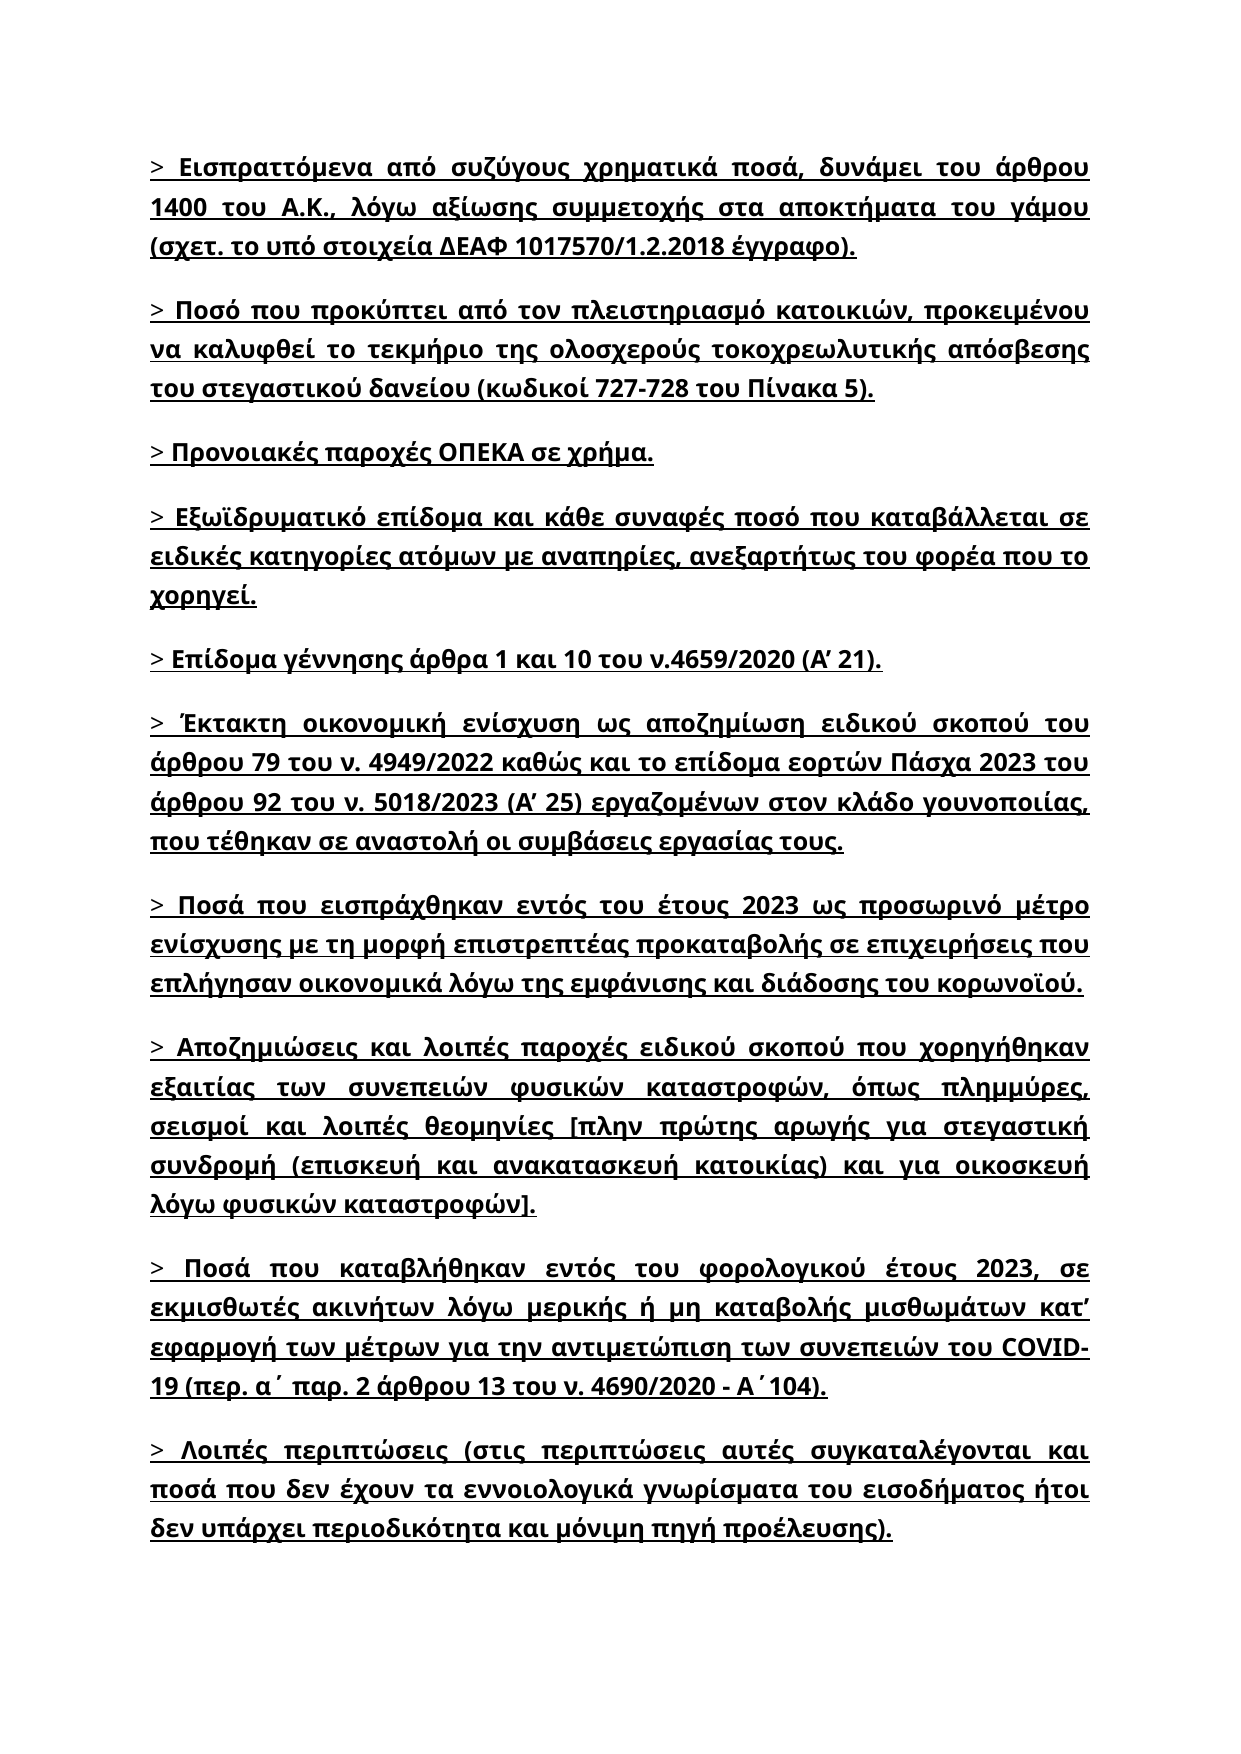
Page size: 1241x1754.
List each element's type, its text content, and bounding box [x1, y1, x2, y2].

text να καλυφθεί το τεκμήριο της ολοσχερούς τοκοχρεωλυτικής απόσβεσης [150, 323, 1090, 361]
text > Εξωϊδρυματικό επίδομα και κάθε συναφές ποσό που καταβάλλεται σε [150, 499, 1090, 528]
text εκμισθωτές ακινήτων λόγω μερικής ή μη καταβολής μισθωμάτων κατ’ [150, 1282, 1090, 1319]
text > Ποσά που καταβλήθηκαν εντός του φορολογικού έτους 2023, σε [150, 1251, 1090, 1280]
text 1400 του Α.Κ., λόγω αξίωσης συμμετοχής στα αποκτήματα του γάμου [150, 181, 1090, 218]
text 19 (περ. α΄ παρ. 2 άρθρου 13 του ν. 4690/2020 - Α΄104). [150, 1360, 1090, 1402]
text επλήγησαν οικονομικά λόγω της εμφάνισης και διάδοσης του κορωνοϊού. [150, 957, 1090, 1000]
text ειδικές κατηγορίες ατόμων με αναπηρίες, ανεξαρτήτως του φορέα που το [150, 530, 1090, 567]
text > Προνοιακές παροχές ΟΠΕΚΑ σε χρήμα. [150, 435, 1090, 469]
text λόγω φυσικών καταστροφών]. [150, 1178, 1090, 1221]
text > Επίδομα γέννησης άρθρα 1 και 10 του ν.4659/2020 (Α’ 21). [150, 642, 1090, 676]
text (σχετ. το υπό στοιχεία ΔΕΑΦ 1017570/1.2.2018 έγγραφο). [150, 220, 1090, 262]
text > Έκτακτη οικονομική ενίσχυση ως αποζημίωση ειδικού σκοπού του [150, 706, 1090, 735]
text άρθρου 79 του ν. 4949/2022 καθώς και το επίδομα εορτών Πάσχα 2023 του [150, 737, 1090, 774]
text > Αποζημιώσεις και λοιπές παροχές ειδικού σκοπού που χορηγήθηκαν [150, 1030, 1090, 1059]
text δεν υπάρχει περιοδικότητα και μόνιμη πηγή προέλευσης). [150, 1502, 1090, 1545]
text > Εισπραττόμενα από συζύγους χρηματικά ποσά, δυνάμει του άρθρου [150, 150, 1090, 179]
text > Ποσό που προκύπτει από τον πλειστηριασμό κατοικιών, προκειμένου [150, 292, 1090, 321]
text σεισμοί και λοιπές θεομηνίες [πλην πρώτης αρωγής για στεγαστική [150, 1100, 1090, 1137]
text χορηγεί. [150, 569, 1090, 612]
text ενίσχυσης με τη μορφή επιστρεπτέας προκαταβολής σε επιχειρήσεις που [150, 918, 1090, 956]
text > Ποσά που εισπράχθηκαν εντός του έτους 2023 ως προσωρινό μέτρο [150, 887, 1090, 916]
text εξαιτίας των συνεπειών φυσικών καταστροφών, όπως πλημμύρες, [150, 1061, 1090, 1098]
text του στεγαστικού δανείου (κωδικοί 727-728 του Πίνακα 5). [150, 362, 1090, 405]
text που τέθηκαν σε αναστολή οι συμβάσεις εργασίας τους. [150, 815, 1090, 857]
text εφαρμογή των μέτρων για την αντιμετώπιση των συνεπειών του COVID- [150, 1321, 1090, 1358]
text άρθρου 92 του ν. 5018/2023 (Α’ 25) εργαζομένων στον κλάδο γουνοποιίας, [150, 776, 1090, 813]
text ποσά που δεν έχουν τα εννοιολογικά γνωρίσματα του εισοδήματος ήτοι [150, 1463, 1090, 1501]
text συνδρομή (επισκευή και ανακατασκευή κατοικίας) και για οικοσκευή [150, 1139, 1090, 1176]
text > Λοιπές περιπτώσεις (στις περιπτώσεις αυτές συγκαταλέγονται και [150, 1432, 1090, 1461]
